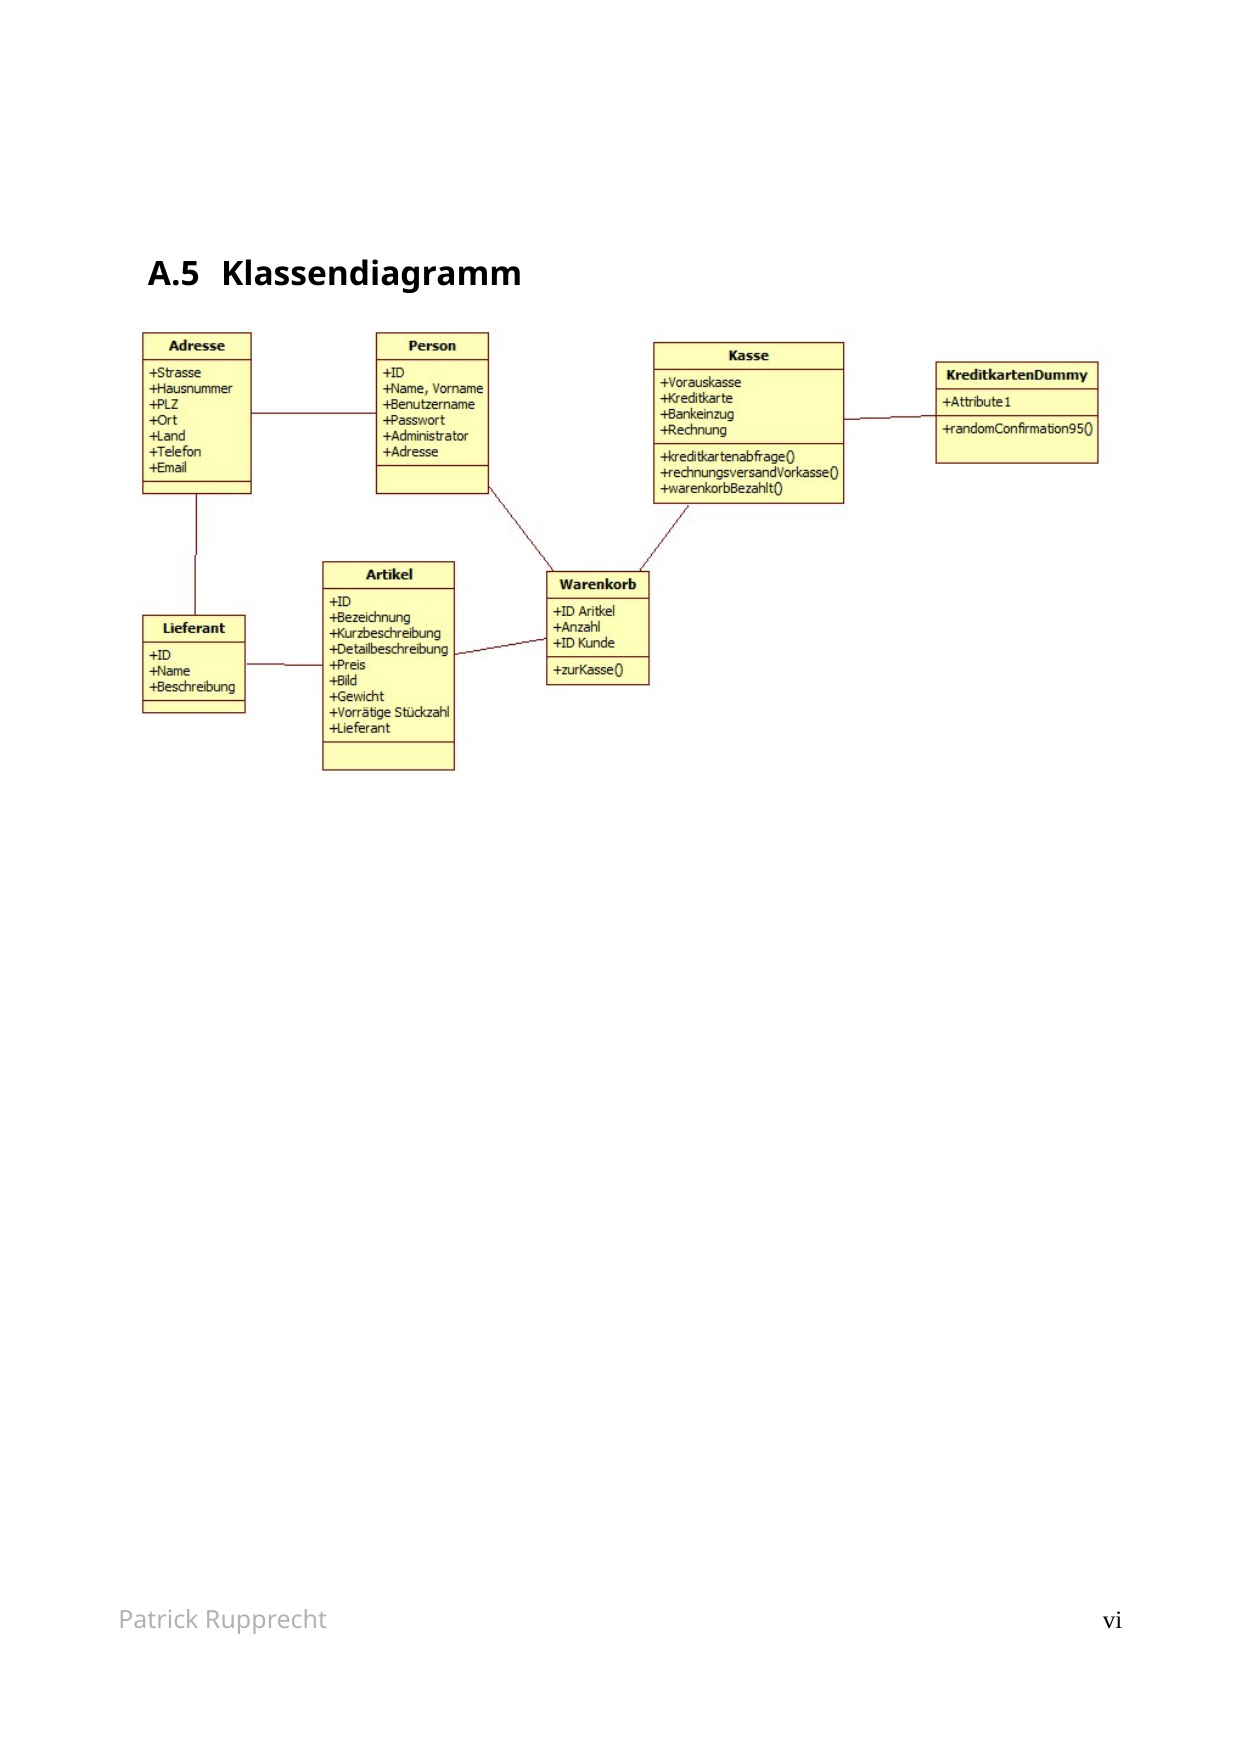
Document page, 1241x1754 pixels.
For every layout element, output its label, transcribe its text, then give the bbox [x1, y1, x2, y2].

picture [118, 308, 1123, 795]
subtitle Klassendiagramm [148, 250, 1122, 296]
